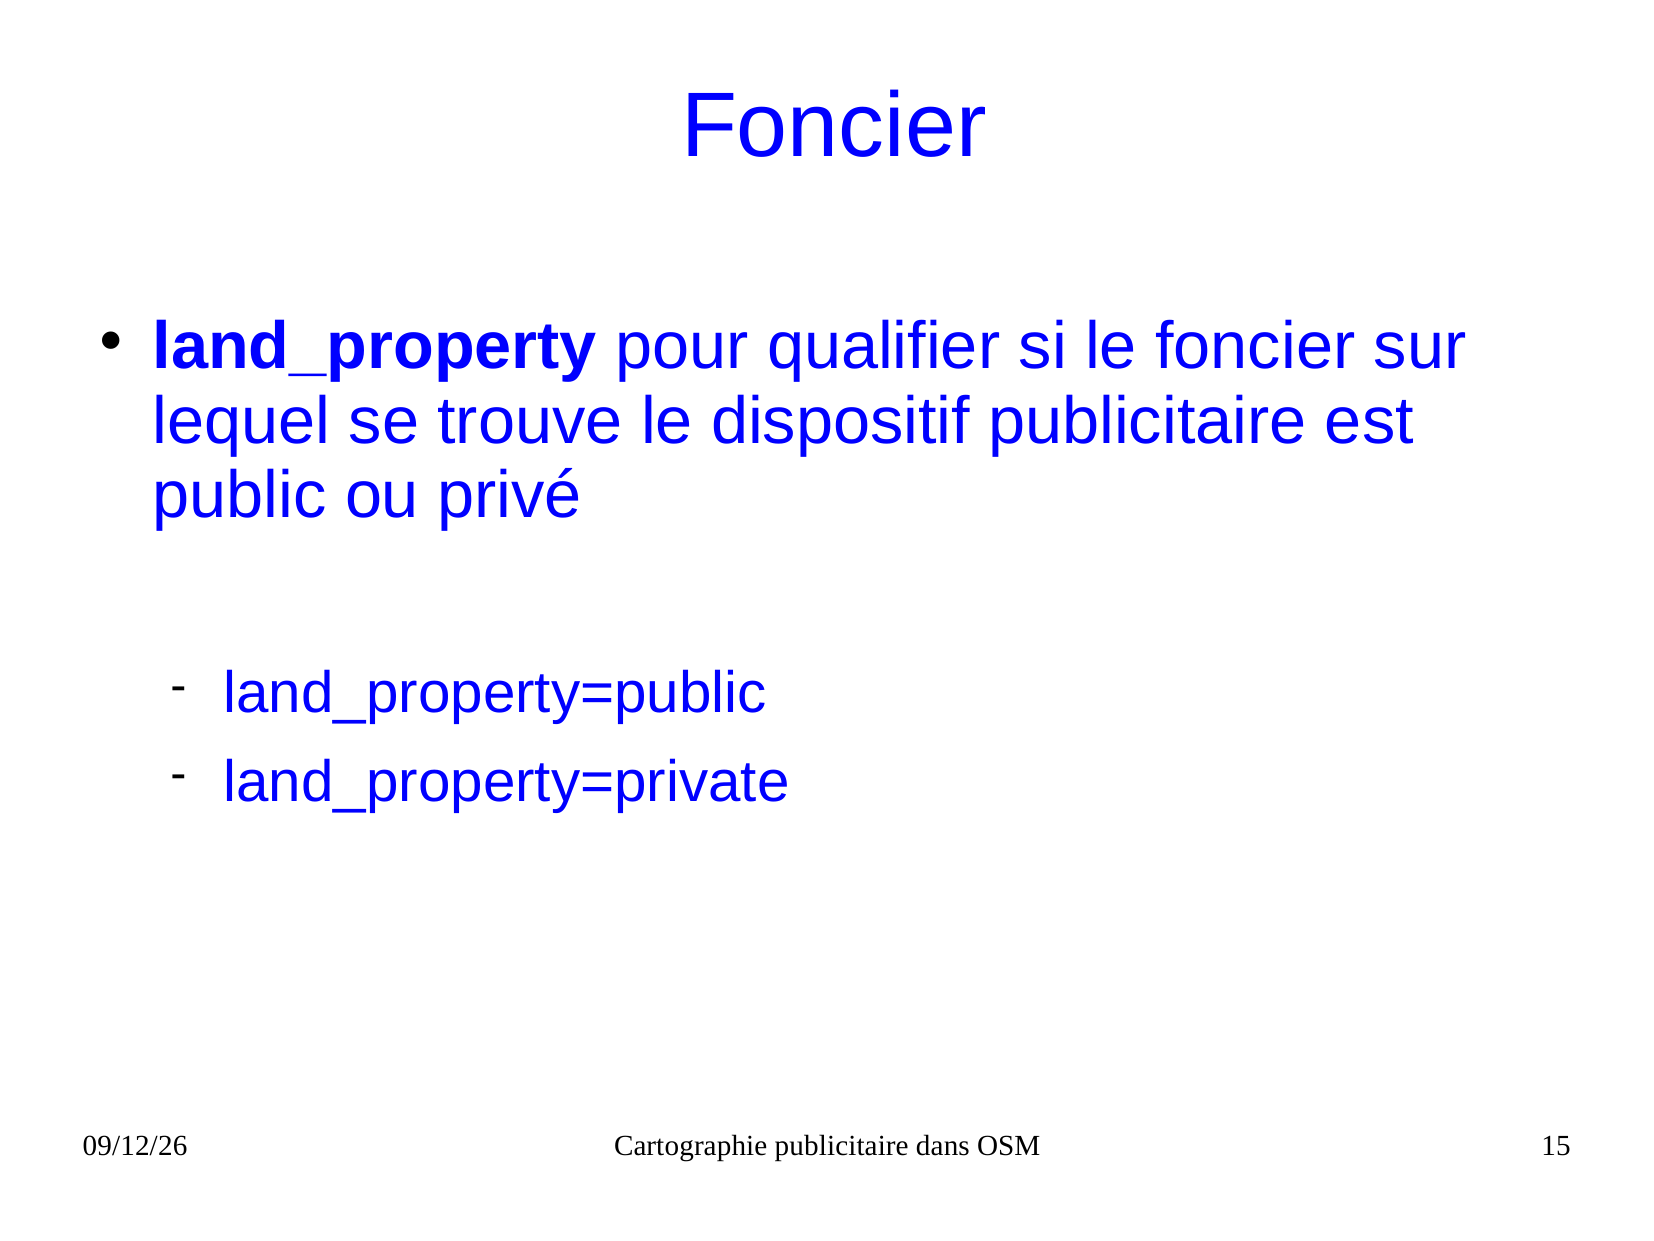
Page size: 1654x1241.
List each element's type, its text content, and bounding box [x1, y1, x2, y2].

list land_property pour qualifier si le foncier sur lequel se trouve le dispositif publicitaire est public ou privé land_property=public land_property=private [82, 195, 1571, 1096]
title Foncier [90, 19, 1579, 225]
